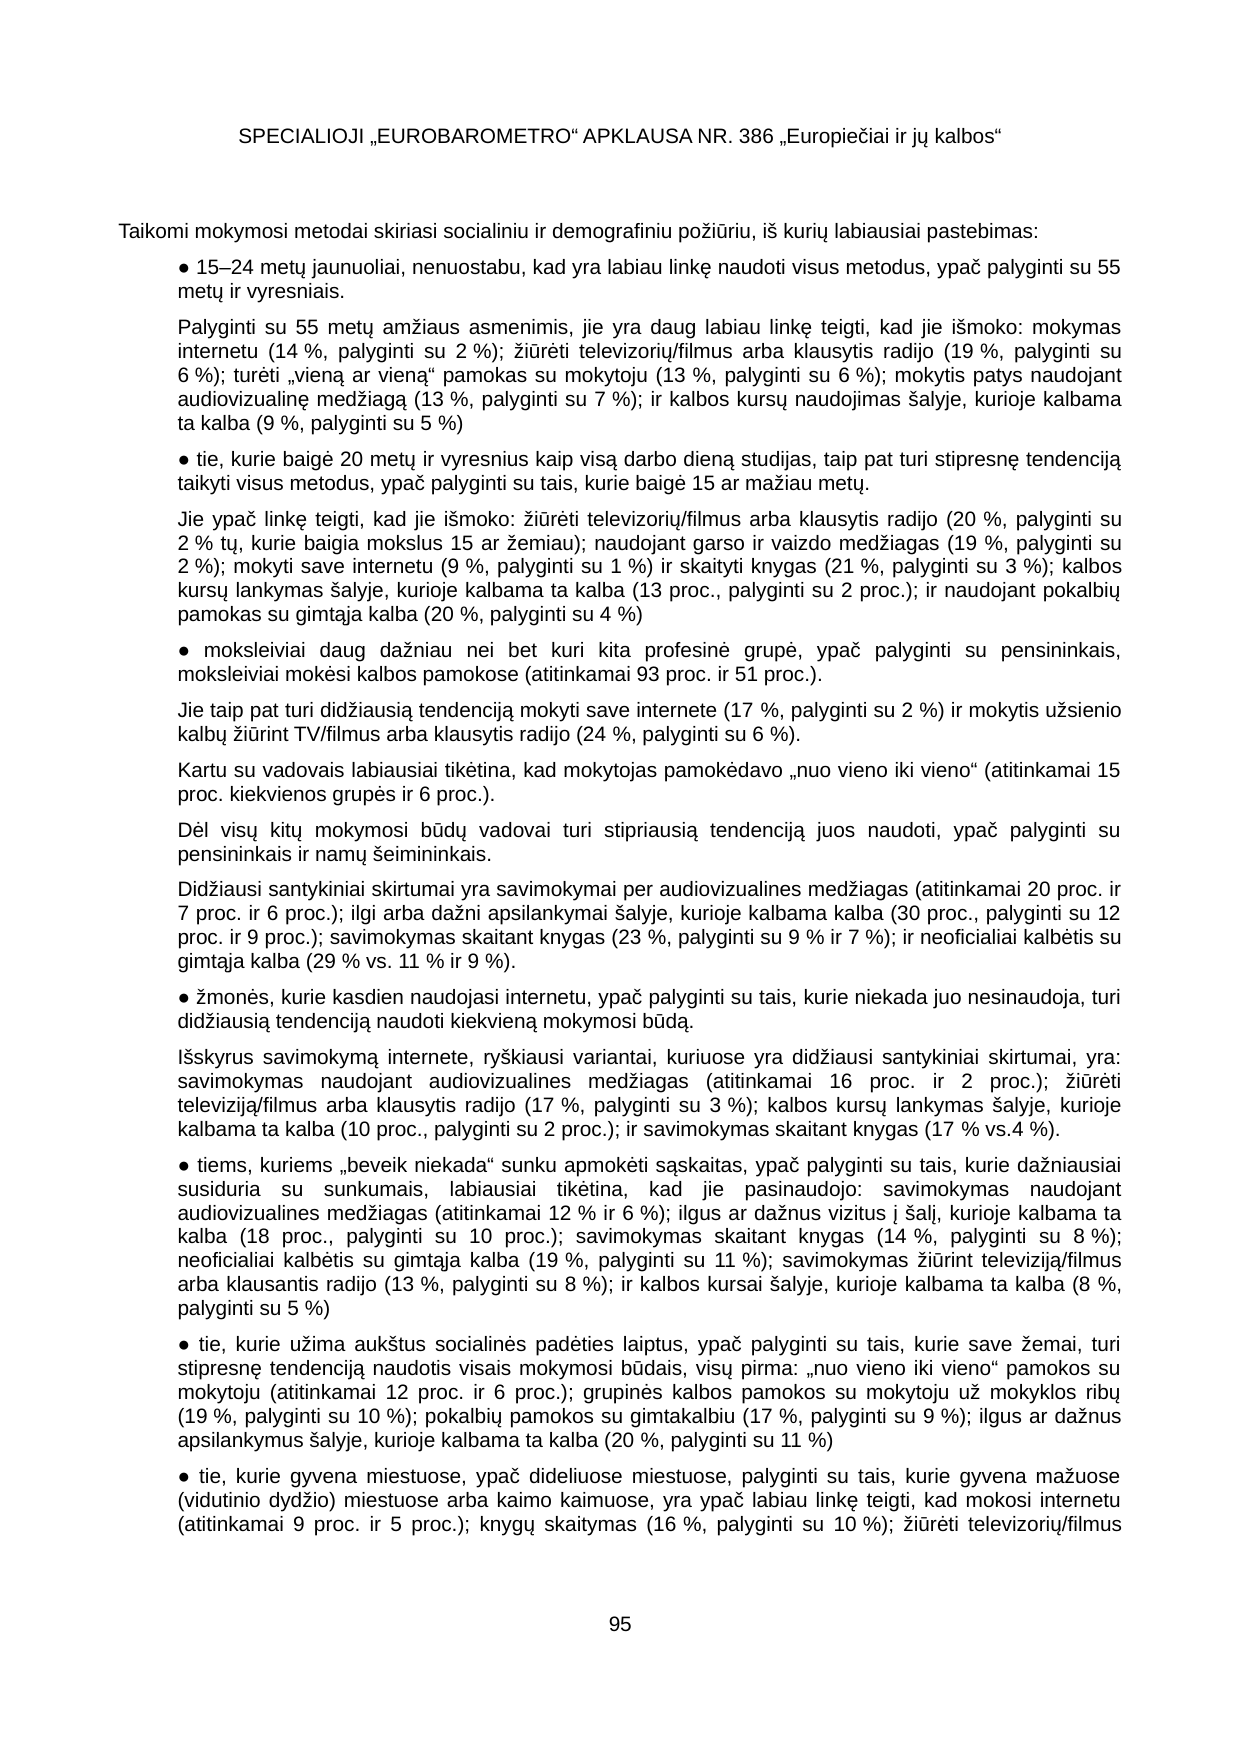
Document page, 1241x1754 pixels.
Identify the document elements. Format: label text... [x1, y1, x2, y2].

text Taikomi mokymosi metodai skiriasi socialiniu ir demografiniu požiūriu, iš kurių labiausiai pastebimas: [118, 219, 1122, 243]
text Dėl visų kitų mokymosi būdų vadovai turi stipriausią tendenciją juos naudoti, ypač palyginti su pensininkais ir namų šeimininkais. [177, 817, 1122, 865]
text ● tie, kurie užima aukštus socialinės padėties laiptus, ypač palyginti su tais, kurie save žemai, turi stipresnę tendenciją naudotis visais mokymosi būdais, visų pirma: „nuo vieno iki vieno“ pamokos su mokytoju (atitinkamai 12 proc. ir 6 proc.); grupinės kalbos pamokos su mokytoju už mokyklos ribų (19 %, palyginti su 10 %); pokalbių pamokos su gimtakalbiu (17 %, palyginti su 9 %); ilgus ar dažnus apsilankymus šalyje, kurioje kalbama ta kalba (20 %, palyginti su 11 %) [177, 1332, 1122, 1452]
text Palyginti su 55 metų amžiaus asmenimis, jie yra daug labiau linkę teigti, kad jie išmoko: mokymas internetu (14 %, palyginti su 2 %); žiūrėti televizorių/filmus arba klausytis radijo (19 %, palyginti su 6 %); turėti „vieną ar vieną“ pamokas su mokytoju (13 %, palyginti su 6 %); mokytis patys naudojant audiovizualinę medžiagą (13 %, palyginti su 7 %); ir kalbos kursų naudojimas šalyje, kurioje kalbama ta kalba (9 %, palyginti su 5 %) [177, 315, 1122, 435]
text Jie ypač linkę teigti, kad jie išmoko: žiūrėti televizorių/filmus arba klausytis radijo (20 %, palyginti su 2 % tų, kurie baigia mokslus 15 ar žemiau); naudojant garso ir vaizdo medžiagas (19 %, palyginti su 2 %); mokyti save internetu (9 %, palyginti su 1 %) ir skaityti knygas (21 %, palyginti su 3 %); kalbos kursų lankymas šalyje, kurioje kalbama ta kalba (13 proc., palyginti su 2 proc.); ir naudojant pokalbių pamokas su gimtąja kalba (20 %, palyginti su 4 %) [177, 506, 1122, 626]
text Didžiausi santykiniai skirtumai yra savimokymai per audiovizualines medžiagas (atitinkamai 20 proc. ir 7 proc. ir 6 proc.); ilgi arba dažni apsilankymai šalyje, kurioje kalbama kalba (30 proc., palyginti su 12 proc. ir 9 proc.); savimokymas skaitant knygas (23 %, palyginti su 9 % ir 7 %); ir neoficialiai kalbėtis su gimtąja kalba (29 % vs. 11 % ir 9 %). [177, 877, 1122, 973]
text Išskyrus savimokymą internete, ryškiausi variantai, kuriuose yra didžiausi santykiniai skirtumai, yra: savimokymas naudojant audiovizualines medžiagas (atitinkamai 16 proc. ir 2 proc.); žiūrėti televiziją/filmus arba klausytis radijo (17 %, palyginti su 3 %); kalbos kursų lankymas šalyje, kurioje kalbama ta kalba (10 proc., palyginti su 2 proc.); ir savimokymas skaitant knygas (17 % vs.4 %). [177, 1045, 1122, 1141]
text ● tie, kurie baigė 20 metų ir vyresnius kaip visą darbo dieną studijas, taip pat turi stipresnę tendenciją taikyti visus metodus, ypač palyginti su tais, kurie baigė 15 ar mažiau metų. [177, 447, 1122, 494]
text Jie taip pat turi didžiausią tendenciją mokyti save internete (17 %, palyginti su 2 %) ir mokytis užsienio kalbų žiūrint TV/filmus arba klausytis radijo (24 %, palyginti su 6 %). [177, 698, 1122, 746]
text ● tie, kurie gyvena miestuose, ypač dideliuose miestuose, palyginti su tais, kurie gyvena mažuose (vidutinio dydžio) miestuose arba kaimo kaimuose, yra ypač labiau linkę teigti, kad mokosi internetu (atitinkamai 9 proc. ir 5 proc.); knygų skaitymas (16 %, palyginti su 10 %); žiūrėti televizorių/filmus [177, 1464, 1122, 1536]
text ● tiems, kuriems „beveik niekada“ sunku apmokėti sąskaitas, ypač palyginti su tais, kurie dažniausiai susiduria su sunkumais, labiausiai tikėtina, kad jie pasinaudojo: savimokymas naudojant audiovizualines medžiagas (atitinkamai 12 % ir 6 %); ilgus ar dažnus vizitus į šalį, kurioje kalbama ta kalba (18 proc., palyginti su 10 proc.); savimokymas skaitant knygas (14 %, palyginti su 8 %); neoficialiai kalbėtis su gimtąja kalba (19 %, palyginti su 11 %); savimokymas žiūrint televiziją/filmus arba klausantis radijo (13 %, palyginti su 8 %); ir kalbos kursai šalyje, kurioje kalbama ta kalba (8 %, palyginti su 5 %) [177, 1152, 1122, 1320]
text Kartu su vadovais labiausiai tikėtina, kad mokytojas pamokėdavo „nuo vieno iki vieno“ (atitinkamai 15 proc. kiekvienos grupės ir 6 proc.). [177, 758, 1122, 806]
text ● 15–24 metų jaunuoliai, nenuostabu, kad yra labiau linkę naudoti visus metodus, ypač palyginti su 55 metų ir vyresniais. [177, 255, 1122, 303]
text ● žmonės, kurie kasdien naudojasi internetu, ypač palyginti su tais, kurie niekada juo nesinaudoja, turi didžiausią tendenciją naudoti kiekvieną mokymosi būdą. [177, 985, 1122, 1033]
text ● moksleiviai daug dažniau nei bet kuri kita profesinė grupė, ypač palyginti su pensininkais, moksleiviai mokėsi kalbos pamokose (atitinkamai 93 proc. ir 51 proc.). [177, 638, 1122, 686]
